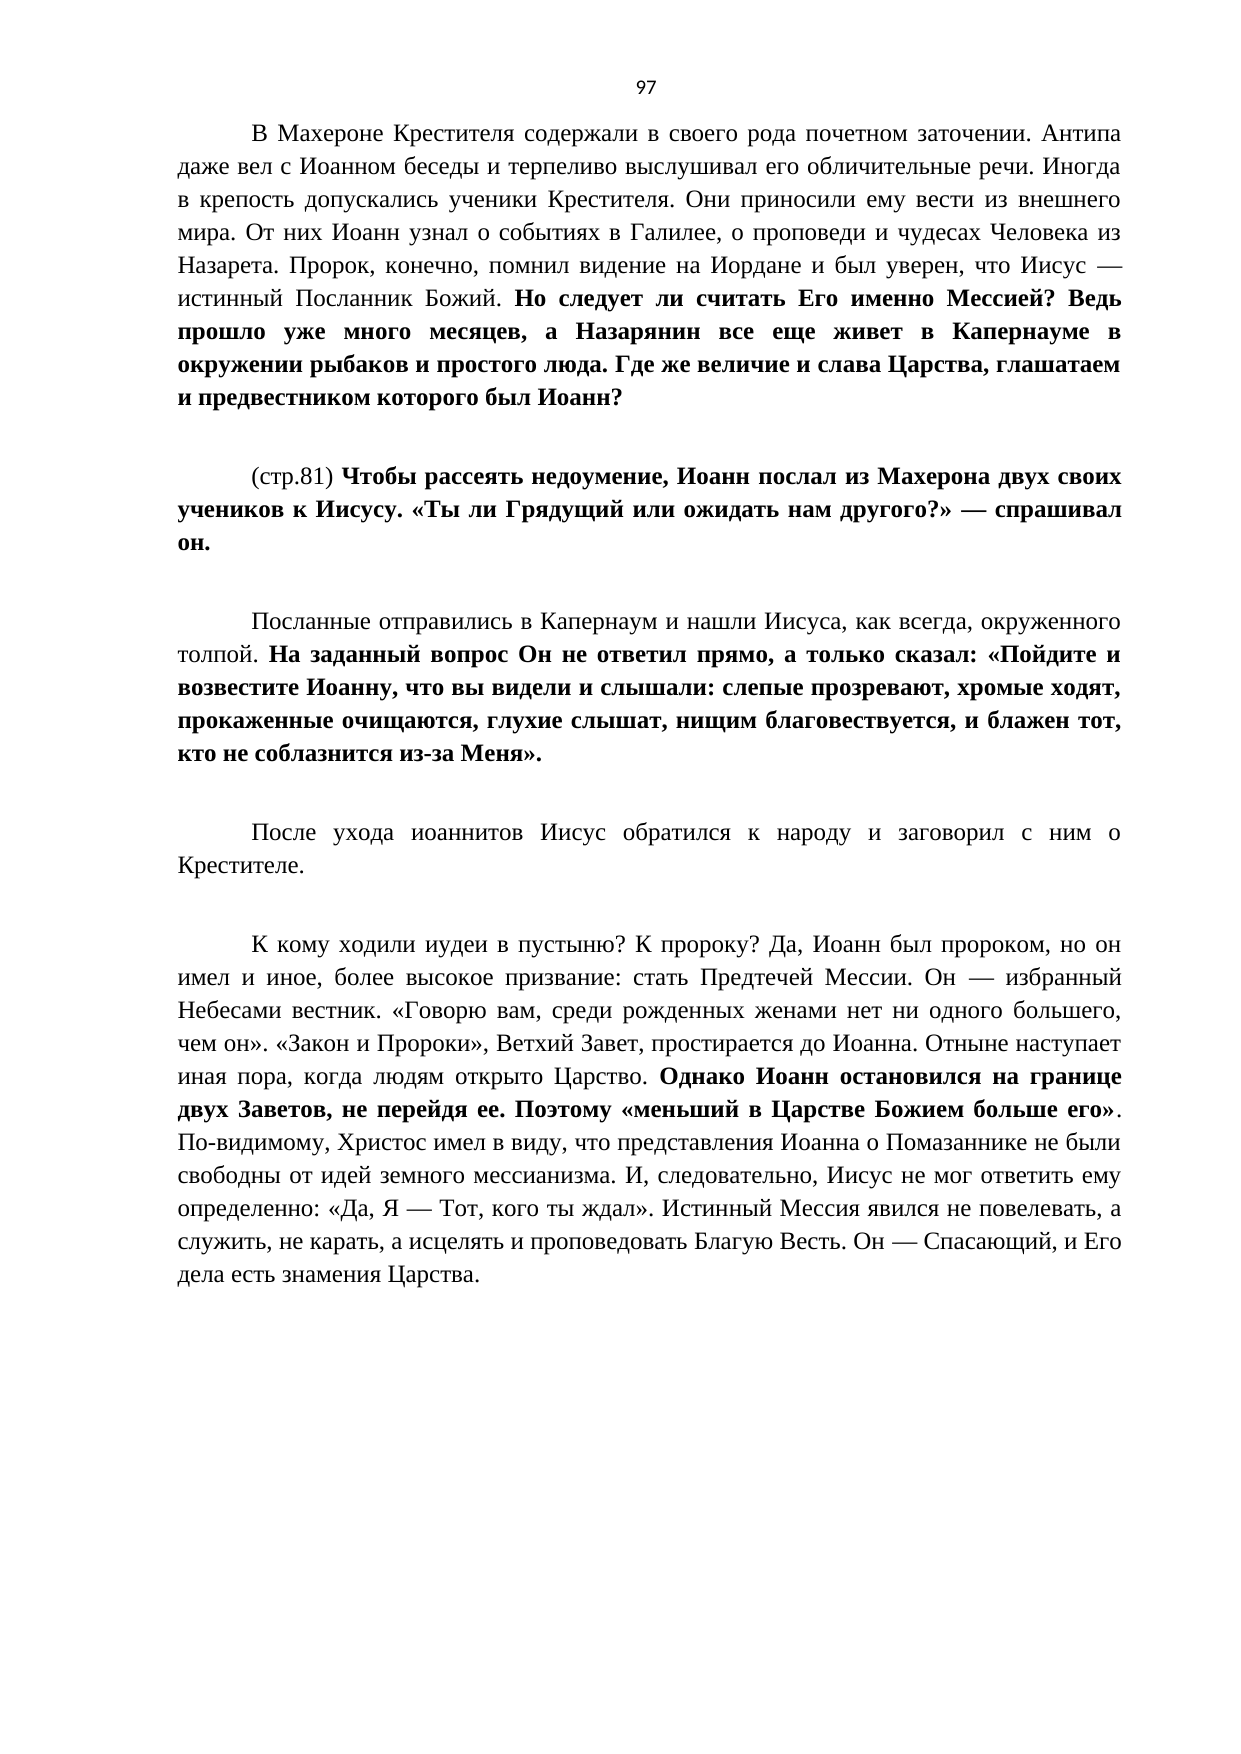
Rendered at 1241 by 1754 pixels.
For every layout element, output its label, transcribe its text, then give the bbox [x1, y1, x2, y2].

text В Махероне Крестителя содержали в своего рода почетном заточении. Антипа даже вел с Иоанном беседы и терпеливо выслушивал его обличительные речи. Иногда в крепость допускались ученики Крестителя. Они приносили ему вести из внешнего мира. От них Иоанн узнал о событиях в Галилее, о проповеди и чудесах Человека из Назарета. Пророк, конечно, помнил видение на Иордане и был уверен, что Иисус — истинный Посланник Божий. Но следует ли считать Его именно Мессией? Ведь прошло уже много месяцев, а Назарянин все еще живет в Капернауме в окружении рыбаков и простого люда. Где же величие и слава Царства, глашатаем и предвестником которого был Иоанн? [177, 118, 1122, 411]
text (стр.81) Чтобы рассеять недоумение, Иоанн послал из Махерона двух своих учеников к Иисусу. «Ты ли Грядущий или ожидать нам другого?» — спрашивал он. [177, 461, 1122, 556]
text Посланные отправились в Капернаум и нашли Иисуса, как всегда, окруженного толпой. На заданный вопрос Он не ответил прямо, а только сказал: «Пойдите и возвестите Иоанну, что вы видели и слышали: слепые прозревают, хромые ходят, прокаженные очищаются, глухие слышат, нищим благовествуется, и блажен тот, кто не соблазнится из-за Меня». [177, 606, 1122, 767]
text К кому ходили иудеи в пустыню? К пророку? Да, Иоанн был пророком, но он имел и иное, более высокое призвание: стать Предтечей Мессии. Он — избранный Небесами вестник. «Говорю вам, среди рожденных женами нет ни одного большего, чем он». «Закон и Пророки», Ветхий Завет, простирается до Иоанна. Отныне наступает иная пора, когда людям открыто Царство. Однако Иоанн остановился на границе двух Заветов, не перейдя ее. Поэтому «меньший в Царстве Божием больше его». По-видимому, Христос имел в виду, что представления Иоанна о Помазаннике не были свободны от идей земного мессианизма. И, следовательно, Иисус не мог ответить ему определенно: «Да, Я — Тот, кого ты ждал». Истинный Мессия явился не повелевать, а служить, не карать, а исцелять и проповедовать Благую Весть. Он — Спасающий, и Его дела есть знамения Царства. [177, 929, 1122, 1288]
text После ухода иоаннитов Иисус обратился к народу и заговорил с ним о Крестителе. [177, 817, 1122, 879]
